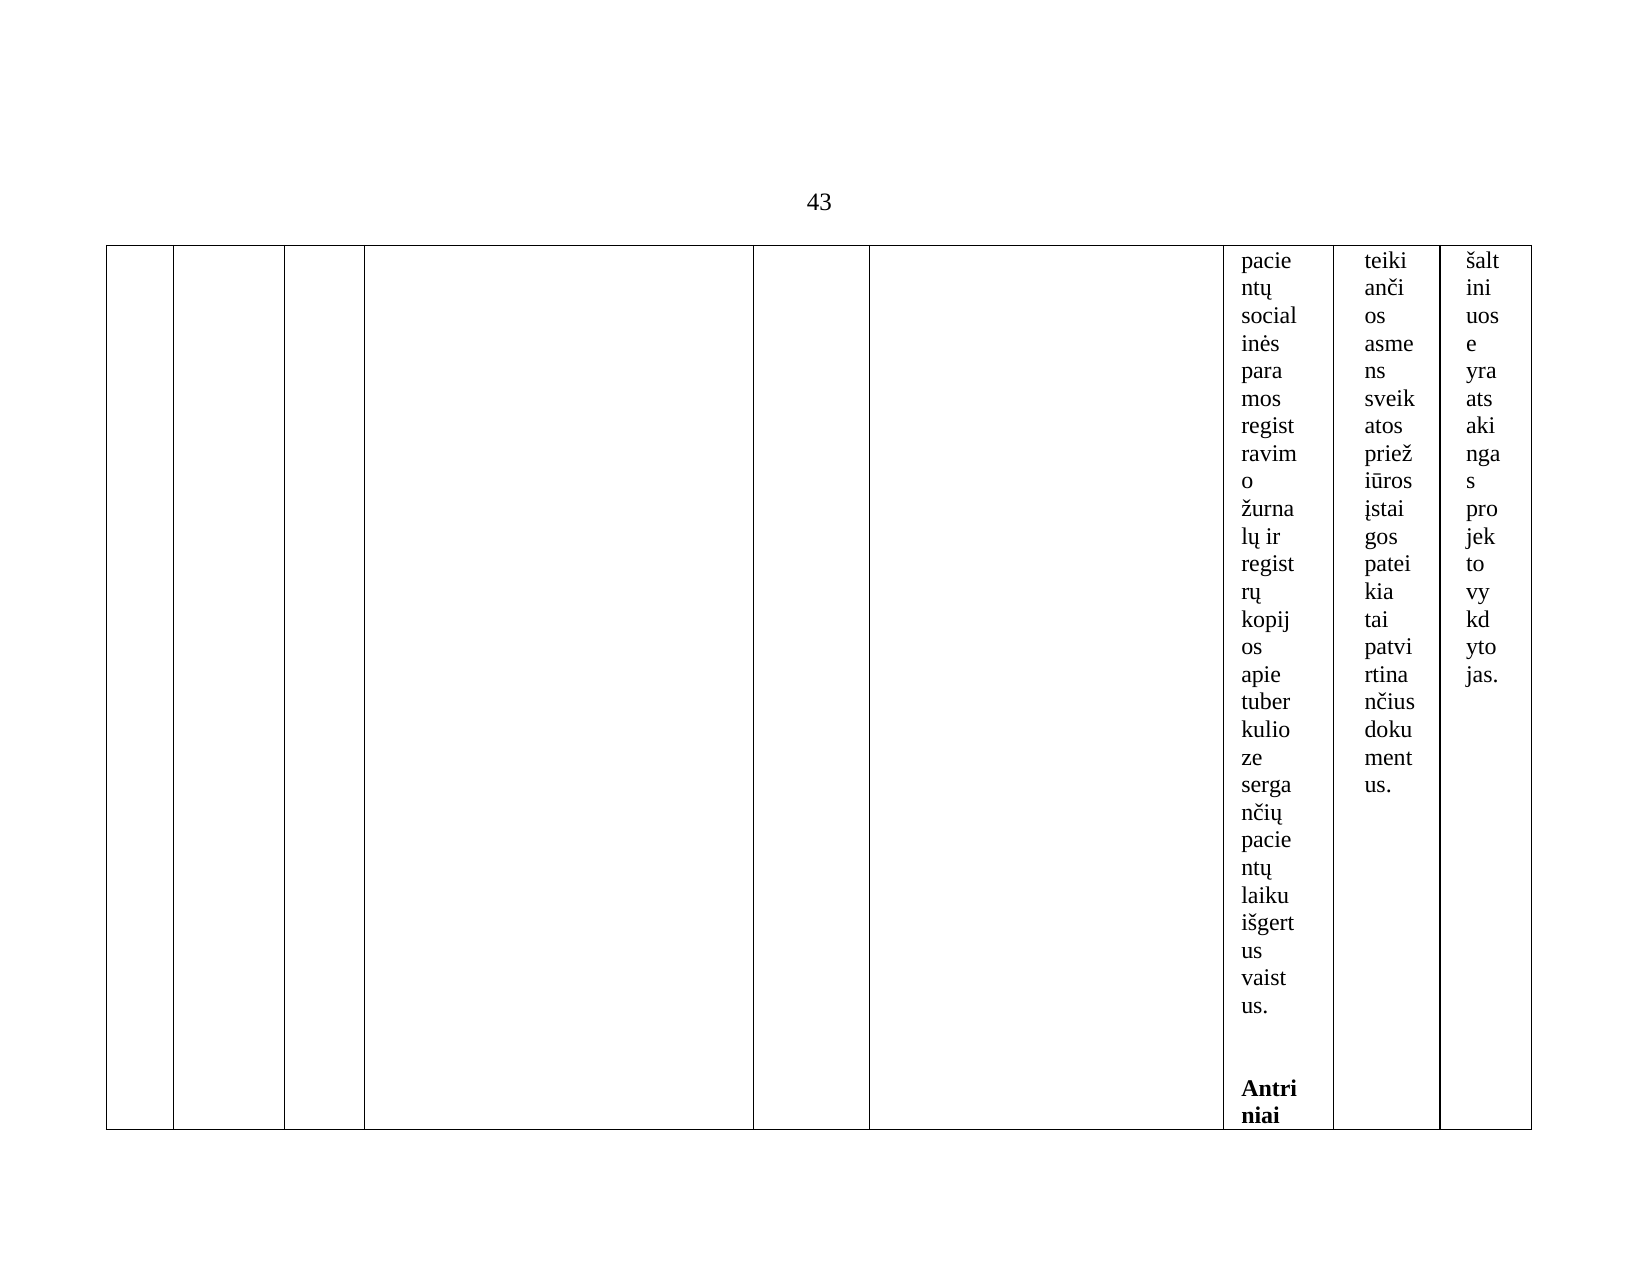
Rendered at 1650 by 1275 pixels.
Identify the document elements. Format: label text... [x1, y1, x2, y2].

table_cell [365, 246, 753, 1129]
table_cell [107, 246, 173, 1129]
table_cell [870, 246, 1223, 1129]
table_cell [285, 246, 364, 1129]
table_cell teikiančios asmens sveikatos priežiūros įstaigos pateikia tai patvirtinančius dokumentus. [1334, 246, 1439, 1129]
table_cell šaltiniuose yra atsakingas projekto vykdytojas. [1441, 246, 1531, 1129]
table_cell pacientų socialinės paramos registravimo žurnalų ir registrų kopijos apie tuberkulioze sergančių pacientų laiku išgertus vaistus. Antriniai [1224, 246, 1333, 1129]
table_cell [174, 246, 284, 1129]
table_cell [754, 246, 869, 1129]
